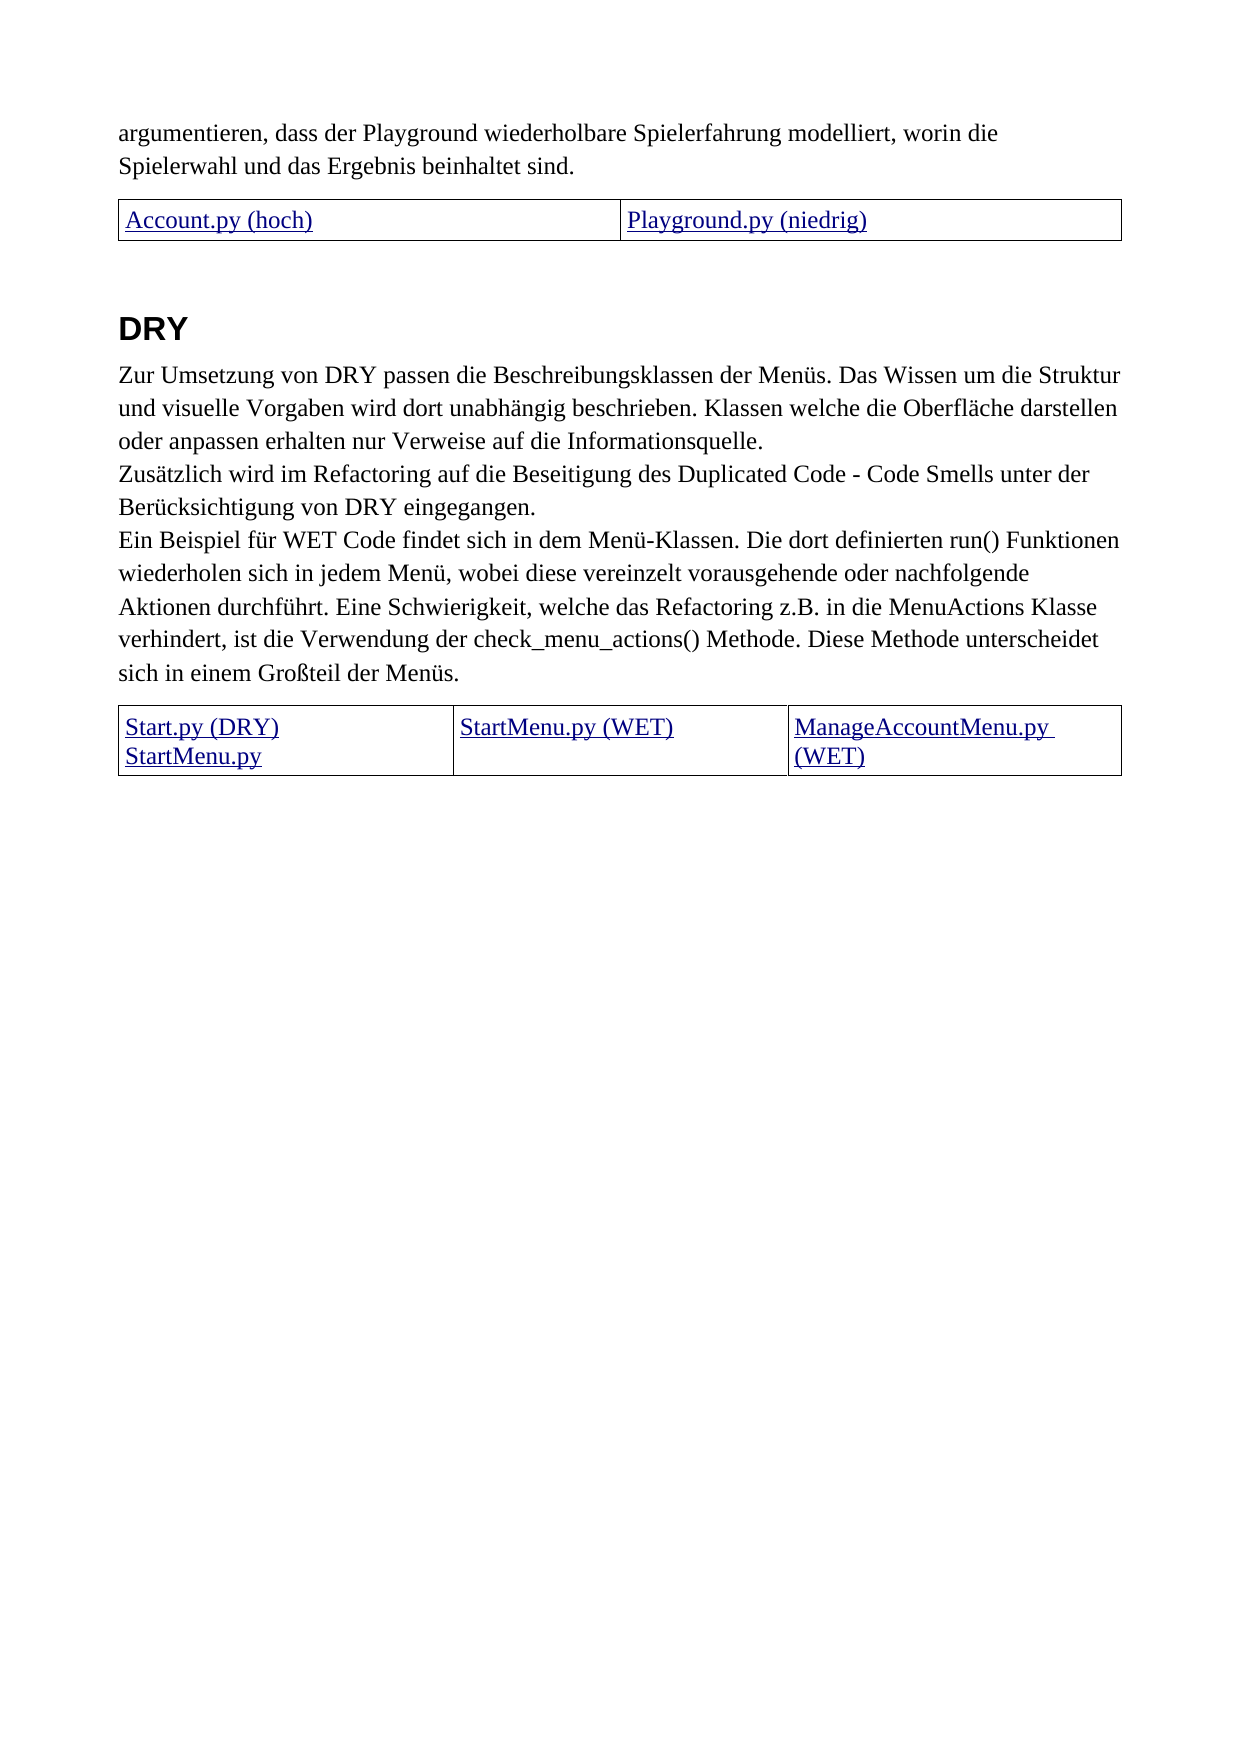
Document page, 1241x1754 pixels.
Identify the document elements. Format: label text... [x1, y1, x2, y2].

text argumentieren, dass der Playground wiederholbare Spielerfahrung modelliert, worin die Spielerwahl und das Ergebnis beinhaltet sind. [118, 118, 1122, 180]
text Zur Umsetzung von DRY passen die Beschreibungsklassen der Menüs. Das Wissen um die Struktur und visuelle Vorgaben wird dort unabhängig beschrieben. Klassen welche die Oberfläche darstellen oder anpassen erhalten nur Verweise auf die Informationsquelle. Zusätzlich wird im Refactoring auf die Beseitigung des Duplicated Code - Code Smells unter der Berücksichtigung von DRY eingegangen. Ein Beispiel für WET Code findet sich in dem Menü-Klassen. Die dort definierten run() Funktionen wiederholen sich in jedem Menü, wobei diese vereinzelt vorausgehende oder nachfolgende Aktionen durchführt. Eine Schwierigkeit, welche das Refactoring z.B. in die MenuActions Klasse verhindert, ist die Verwendung der check_menu_actions() Methode. Diese Methode unterscheidet sich in einem Großteil der Menüs. [118, 360, 1122, 686]
table_header ManageAccountMenu.py (WET) [789, 706, 1121, 775]
table_header Start.py (DRY) StartMenu.py [119, 706, 453, 775]
subtitle DRY [118, 309, 1122, 348]
table_header StartMenu.py (WET) [454, 706, 787, 775]
table_header Playground.py (niedrig) [621, 200, 1121, 240]
table_header Account.py (hoch) [119, 200, 620, 240]
